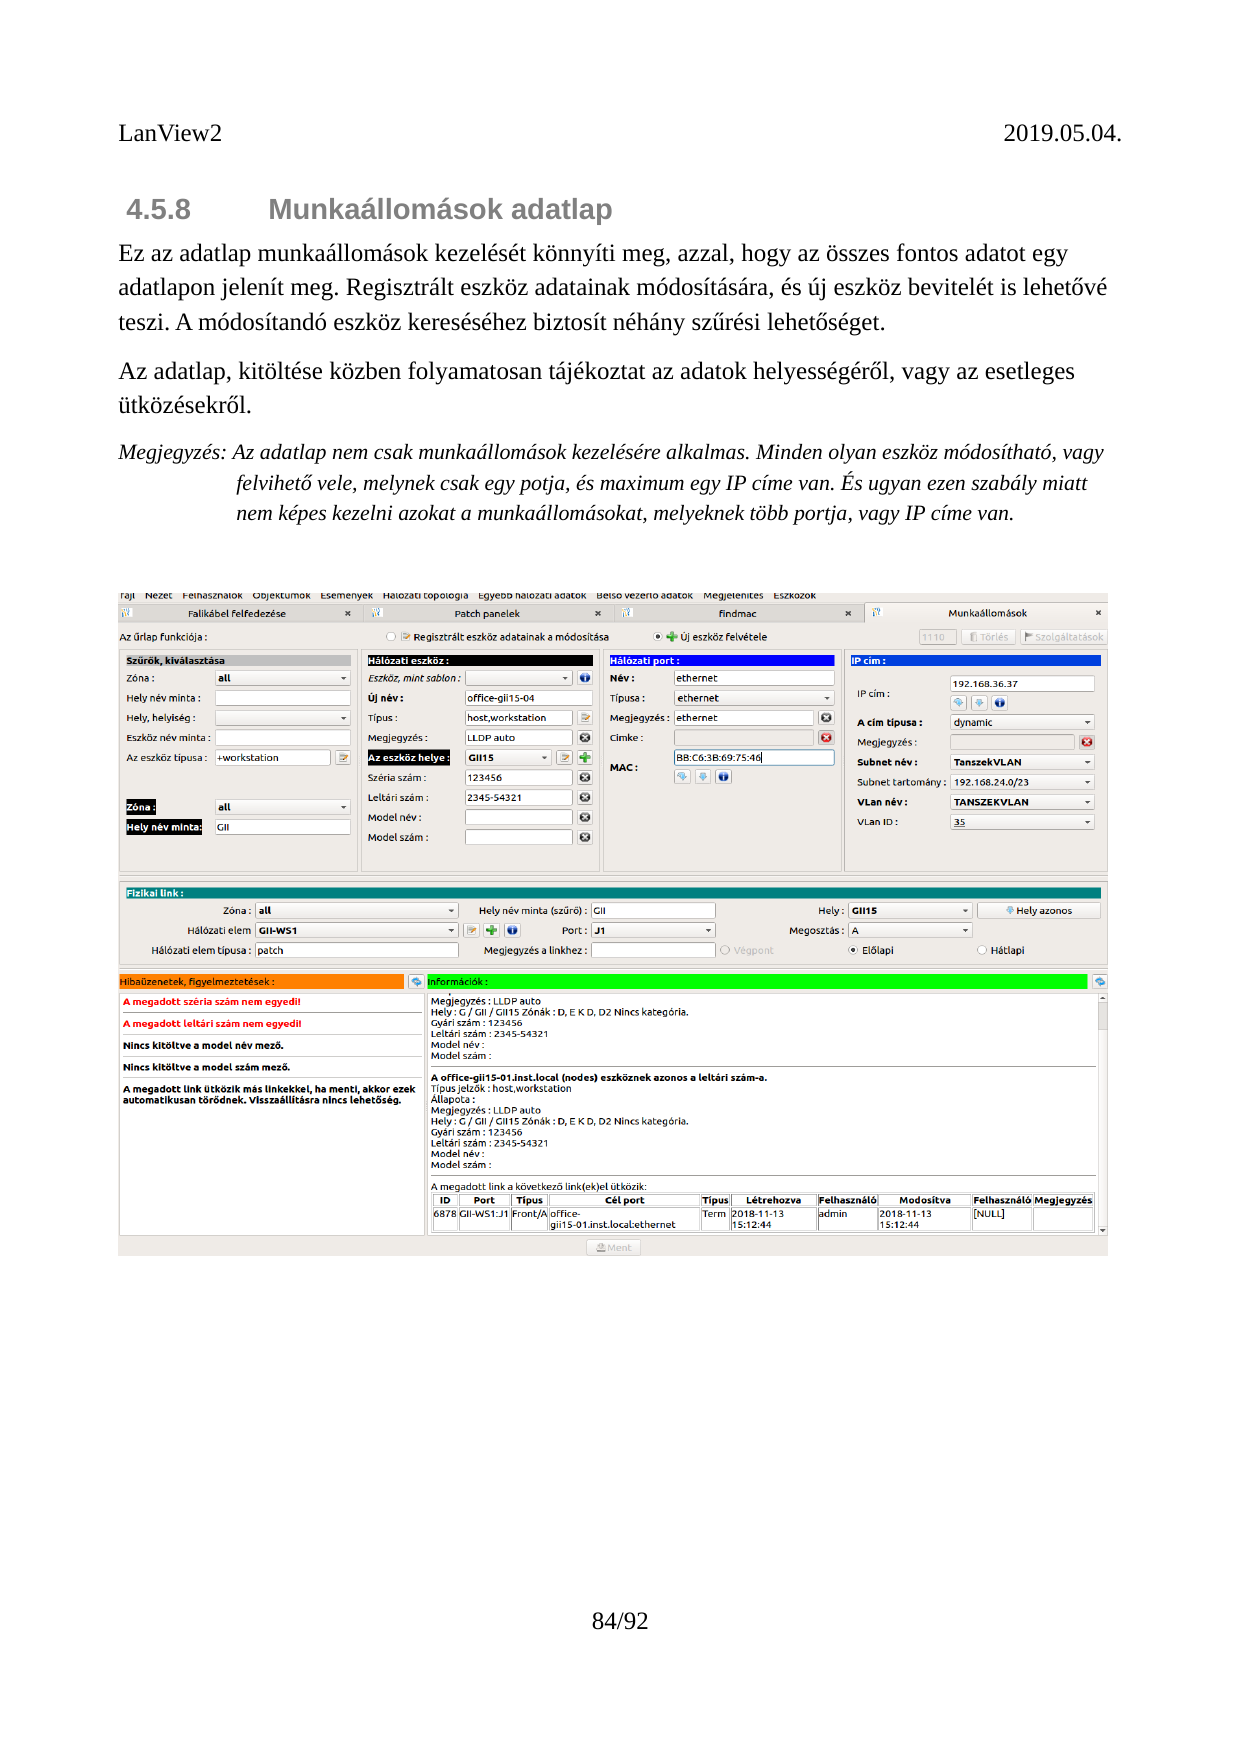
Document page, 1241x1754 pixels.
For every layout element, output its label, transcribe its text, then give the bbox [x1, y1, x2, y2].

picture [118, 593, 1108, 1256]
subtitle Munkaállomások adatlap [118, 192, 1122, 225]
text Ez az adatlap munkaállomások kezelését könnyíti meg, azzal, hogy az összes fontos adatot egy adatlapon jelenít meg. Regisztrált eszköz adatainak módosítására, és új eszköz bevitelét is lehetővé teszi. A módosítandó eszköz kereséséhez biztosít néhány szűrési lehetőséget. [118, 238, 1122, 335]
text Az adatlap, kitöltése közben folyamatosan tájékoztat az adatok helyességéről, vagy az esetleges ütközésekről. [118, 356, 1122, 419]
text Megjegyzés: Az adatlap nem csak munkaállomások kezelésére alkalmas. Minden olyan eszköz módosítható, vagy felvihető vele, melynek csak egy potja, és maximum egy IP címe van. És ugyan ezen szabály miatt nem képes kezelni azokat a munkaállomásokat, melyeknek több portja, vagy IP címe van. [118, 439, 1122, 525]
